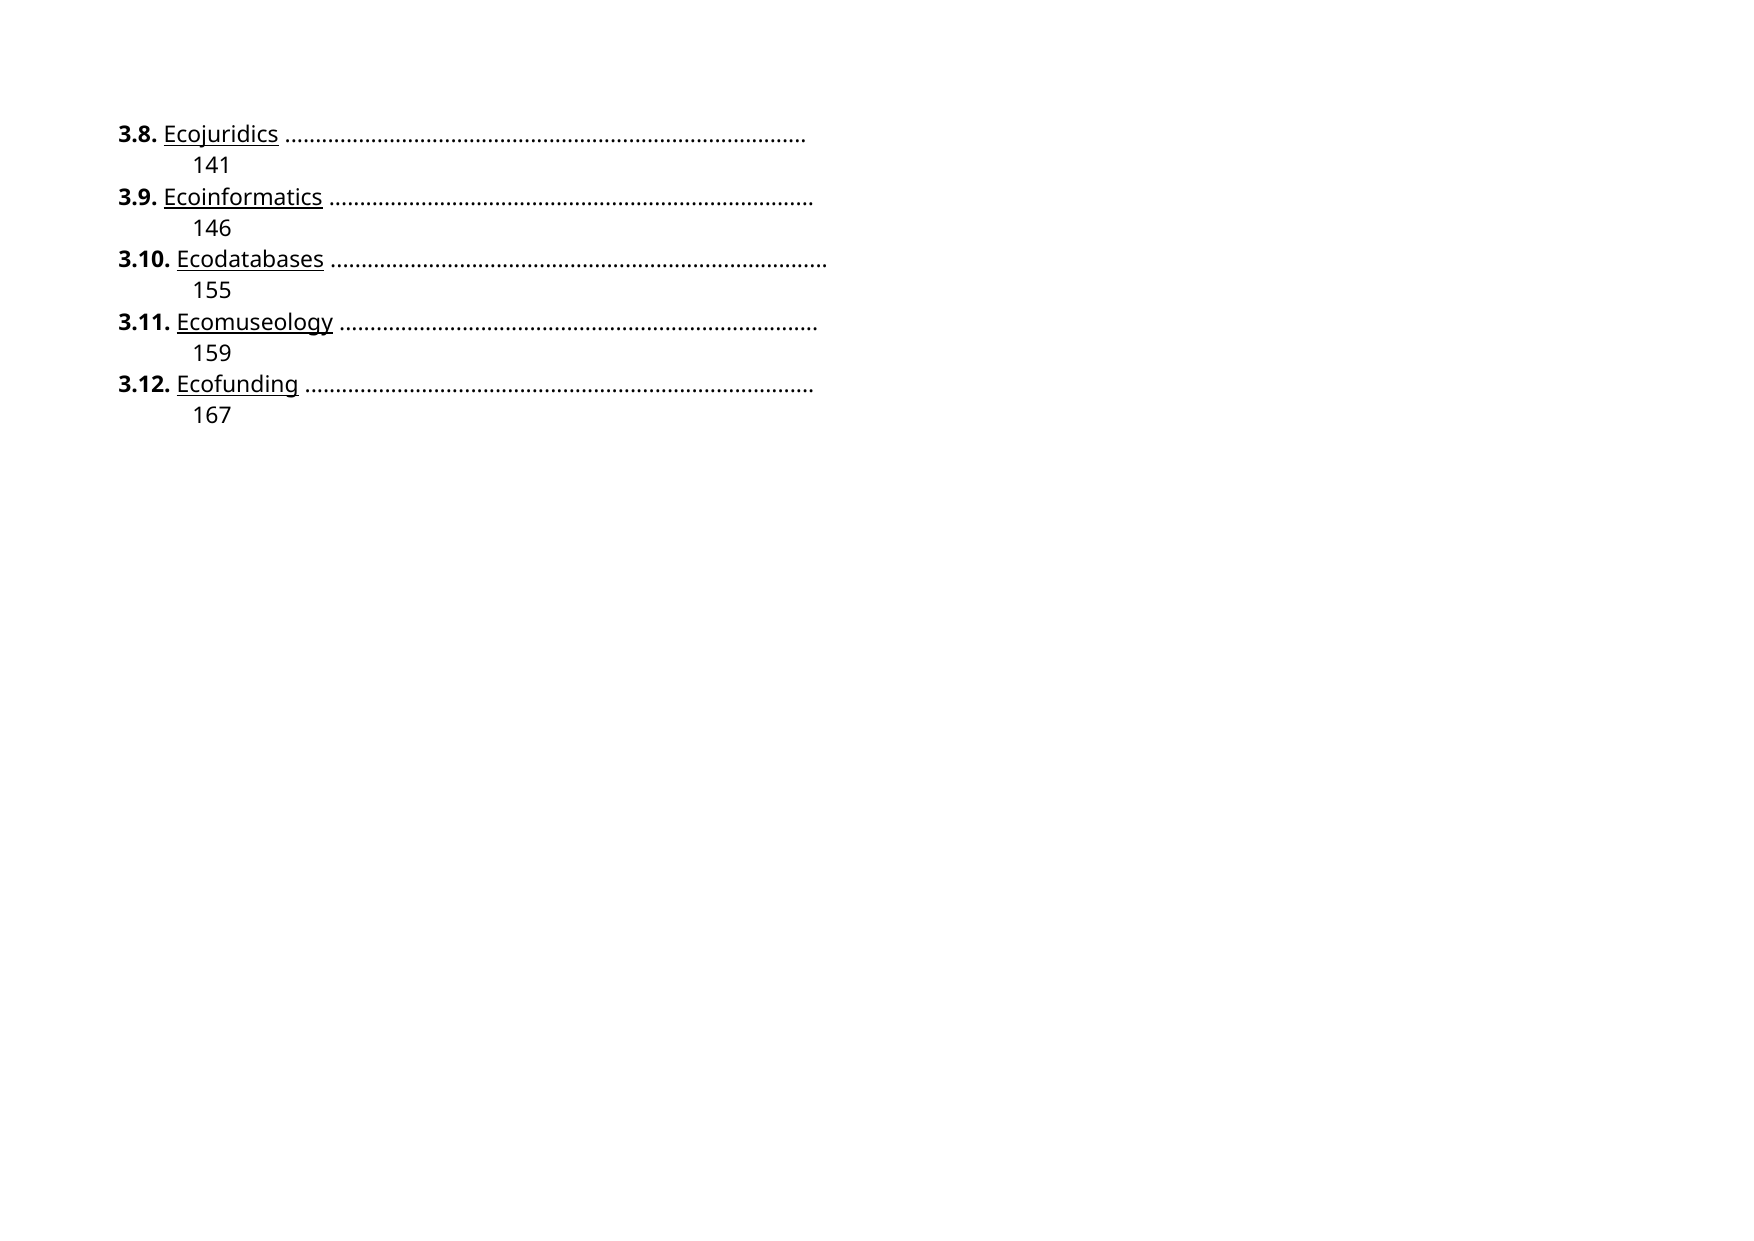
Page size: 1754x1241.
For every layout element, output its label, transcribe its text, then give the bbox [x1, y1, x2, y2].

text 3.12. Ecofunding ................................................................................... 167 [118, 368, 877, 431]
text 3.11. Ecomuseology .............................................................................. 159 [118, 306, 877, 368]
text 3.8. Ecojuridics ..................................................................................... 141 [118, 118, 877, 181]
text 3.9. Ecoinformatics ............................................................................... 146 [118, 181, 877, 243]
text 3.10. Ecodatabases ................................................................................. 155 [118, 243, 877, 306]
